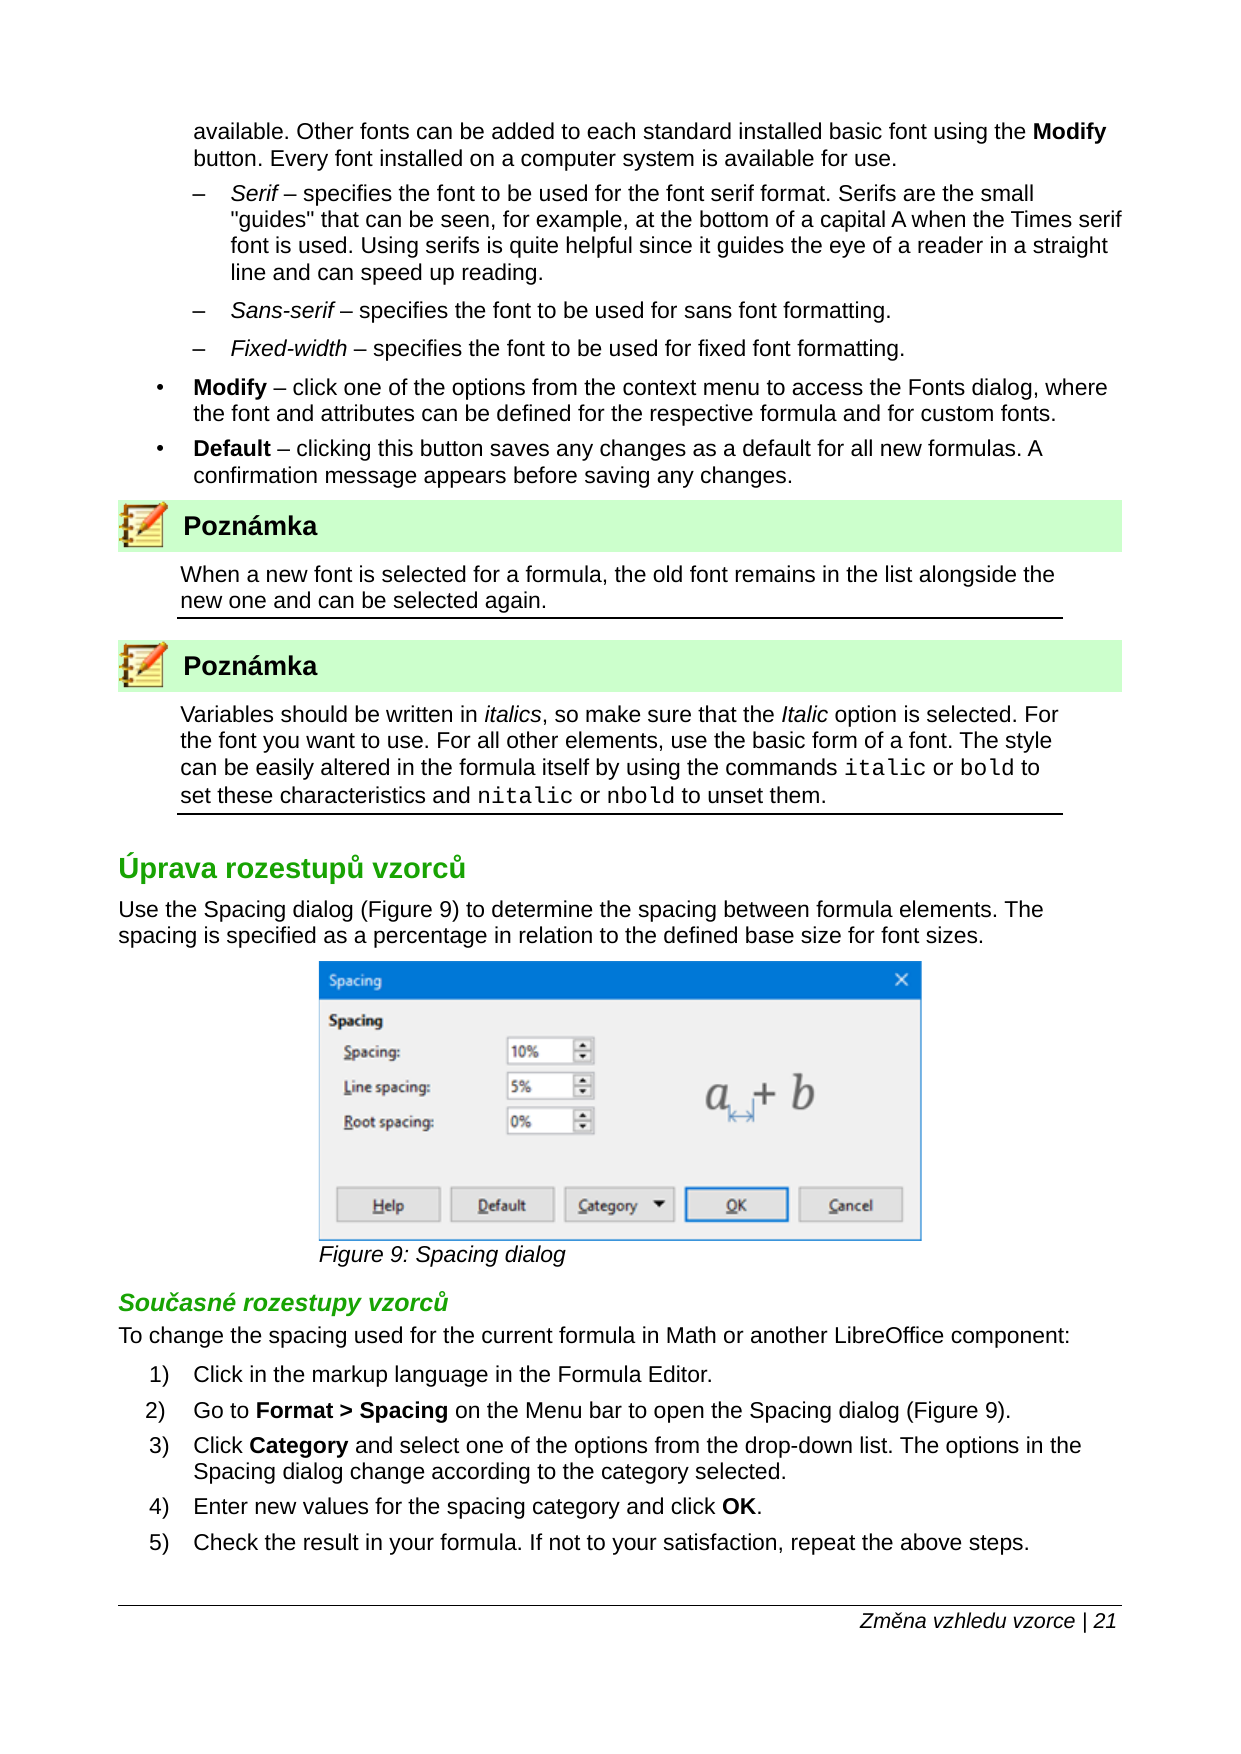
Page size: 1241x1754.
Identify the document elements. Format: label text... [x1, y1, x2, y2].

list Enter new values for the spacing category and click OK. [169, 1493, 1122, 1520]
subtitle Poznámka [118, 500, 1122, 552]
list available. Other fonts can be added to each standard installed basic font using the Modify button. Every font installed on a computer system is available for use. [156, 118, 1122, 171]
text Use the Spacing dialog (Figure 9) to determine the spacing between formula elements. The spacing is specified as a percentage in relation to the defined base size for font sizes. [118, 896, 1122, 949]
list Check the result in your formula. If not to your satisfaction, repeat the above steps. [169, 1528, 1122, 1555]
list Fixed-width – specifies the font to be used for fixed font formatting. [192, 335, 1122, 362]
text Figure 9: Spacing dialog [319, 1241, 922, 1267]
text To change the spacing used for the current formula in Math or another LibreOffice component: [118, 1322, 1122, 1349]
list Click Category and select one of the options from the drop-down list. The options in the Spacing dialog change according to the category selected. [169, 1432, 1122, 1484]
subtitle Úprava rozestupů vzorců [118, 851, 1122, 884]
list Modify – click one of the options from the context menu to access the Fonts dialog, where the font and attributes can be defined for the respective formula and for custom fonts. [156, 374, 1122, 426]
picture [119, 640, 170, 691]
text When a new font is selected for a formula, the old font remains in the list alongside the new one and can be selected again. [177, 558, 1063, 617]
subtitle Současné rozestupy vzorců [118, 1288, 1122, 1317]
list Click in the markup language in the Formula Editor. [169, 1361, 1122, 1388]
list Sans-serif – specifies the font to be used for sans font formatting. [192, 297, 1122, 323]
list Serif – specifies the font to be used for the font serif format. Serifs are the small "guides" that can be seen, for example, at the bottom of a capital A when the Times serif font is used. Using serifs is quite helpful since it guides the eye of a reader in a straight line and can speed up reading. [192, 180, 1122, 285]
list Go to Format > Spacing on the Menu bar to open the Spacing dialog (Figure 9). [165, 1397, 1122, 1423]
picture [318, 961, 922, 1241]
picture [119, 500, 170, 551]
text Variables should be written in italics, so make sure that the Italic option is selected. For the font you want to use. For all other elements, use the basic form of a font. The style can be easily altered in the formula itself by using the commands italic or bold to set these characteristics and nitalic or nbold to unset them. [177, 698, 1063, 813]
list Default – clicking this button saves any changes as a default for all new formulas. A confirmation message appears before saving any changes. [156, 435, 1122, 488]
subtitle Poznámka [118, 640, 1122, 692]
